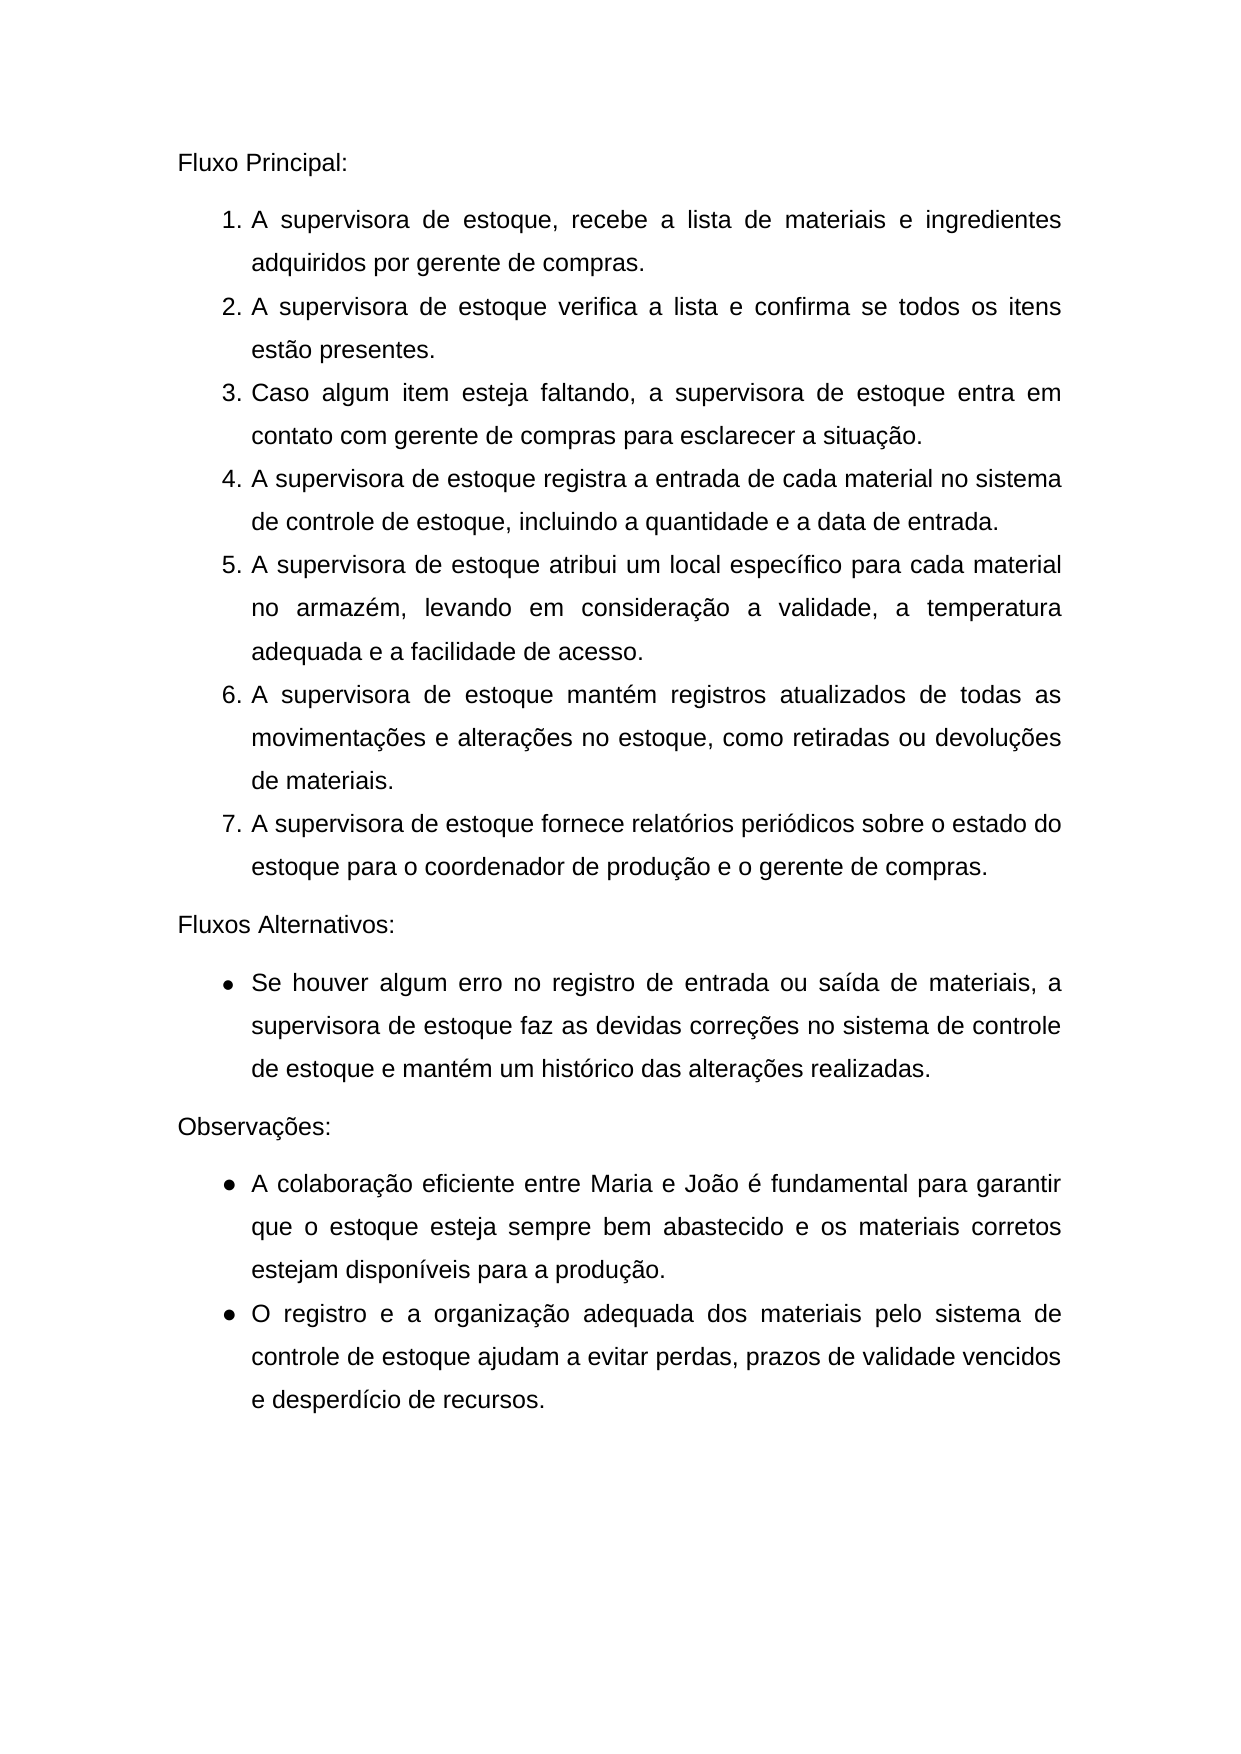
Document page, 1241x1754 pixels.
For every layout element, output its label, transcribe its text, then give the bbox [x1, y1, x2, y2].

list A supervisora de estoque fornece relatórios periódicos sobre o estado do estoque para o coordenador de produção e o gerente de compras. [222, 809, 1063, 881]
list A supervisora de estoque registra a entrada de cada material no sistema de controle de estoque, incluindo a quantidade e a data de entrada. [222, 464, 1063, 536]
text Observações: [177, 1112, 1063, 1140]
list Se houver algum erro no registro de entrada ou saída de materiais, a supervisora de estoque faz as devidas correções no sistema de controle de estoque e mantém um histórico das alterações realizadas. [222, 968, 1063, 1083]
text Fluxo Principal: [177, 148, 1063, 176]
list O registro e a organização adequada dos materiais pelo sistema de controle de estoque ajudam a evitar perdas, prazos de validade vencidos e desperdício de recursos. [222, 1299, 1063, 1414]
text Fluxos Alternativos: [177, 910, 1063, 939]
list A colaboração eficiente entre Maria e João é fundamental para garantir que o estoque esteja sempre bem abastecido e os materiais corretos estejam disponíveis para a produção. [222, 1169, 1063, 1284]
list A supervisora de estoque mantém registros atualizados de todas as movimentações e alterações no estoque, como retiradas ou devoluções de materiais. [222, 680, 1063, 795]
list A supervisora de estoque, recebe a lista de materiais e ingredientes adquiridos por gerente de compras. [222, 205, 1063, 277]
list Caso algum item esteja faltando, a supervisora de estoque entra em contato com gerente de compras para esclarecer a situação. [222, 378, 1063, 450]
list A supervisora de estoque verifica a lista e confirma se todos os itens estão presentes. [222, 292, 1063, 363]
list A supervisora de estoque atribui um local específico para cada material no armazém, levando em consideração a validade, a temperatura adequada e a facilidade de acesso. [222, 550, 1063, 665]
